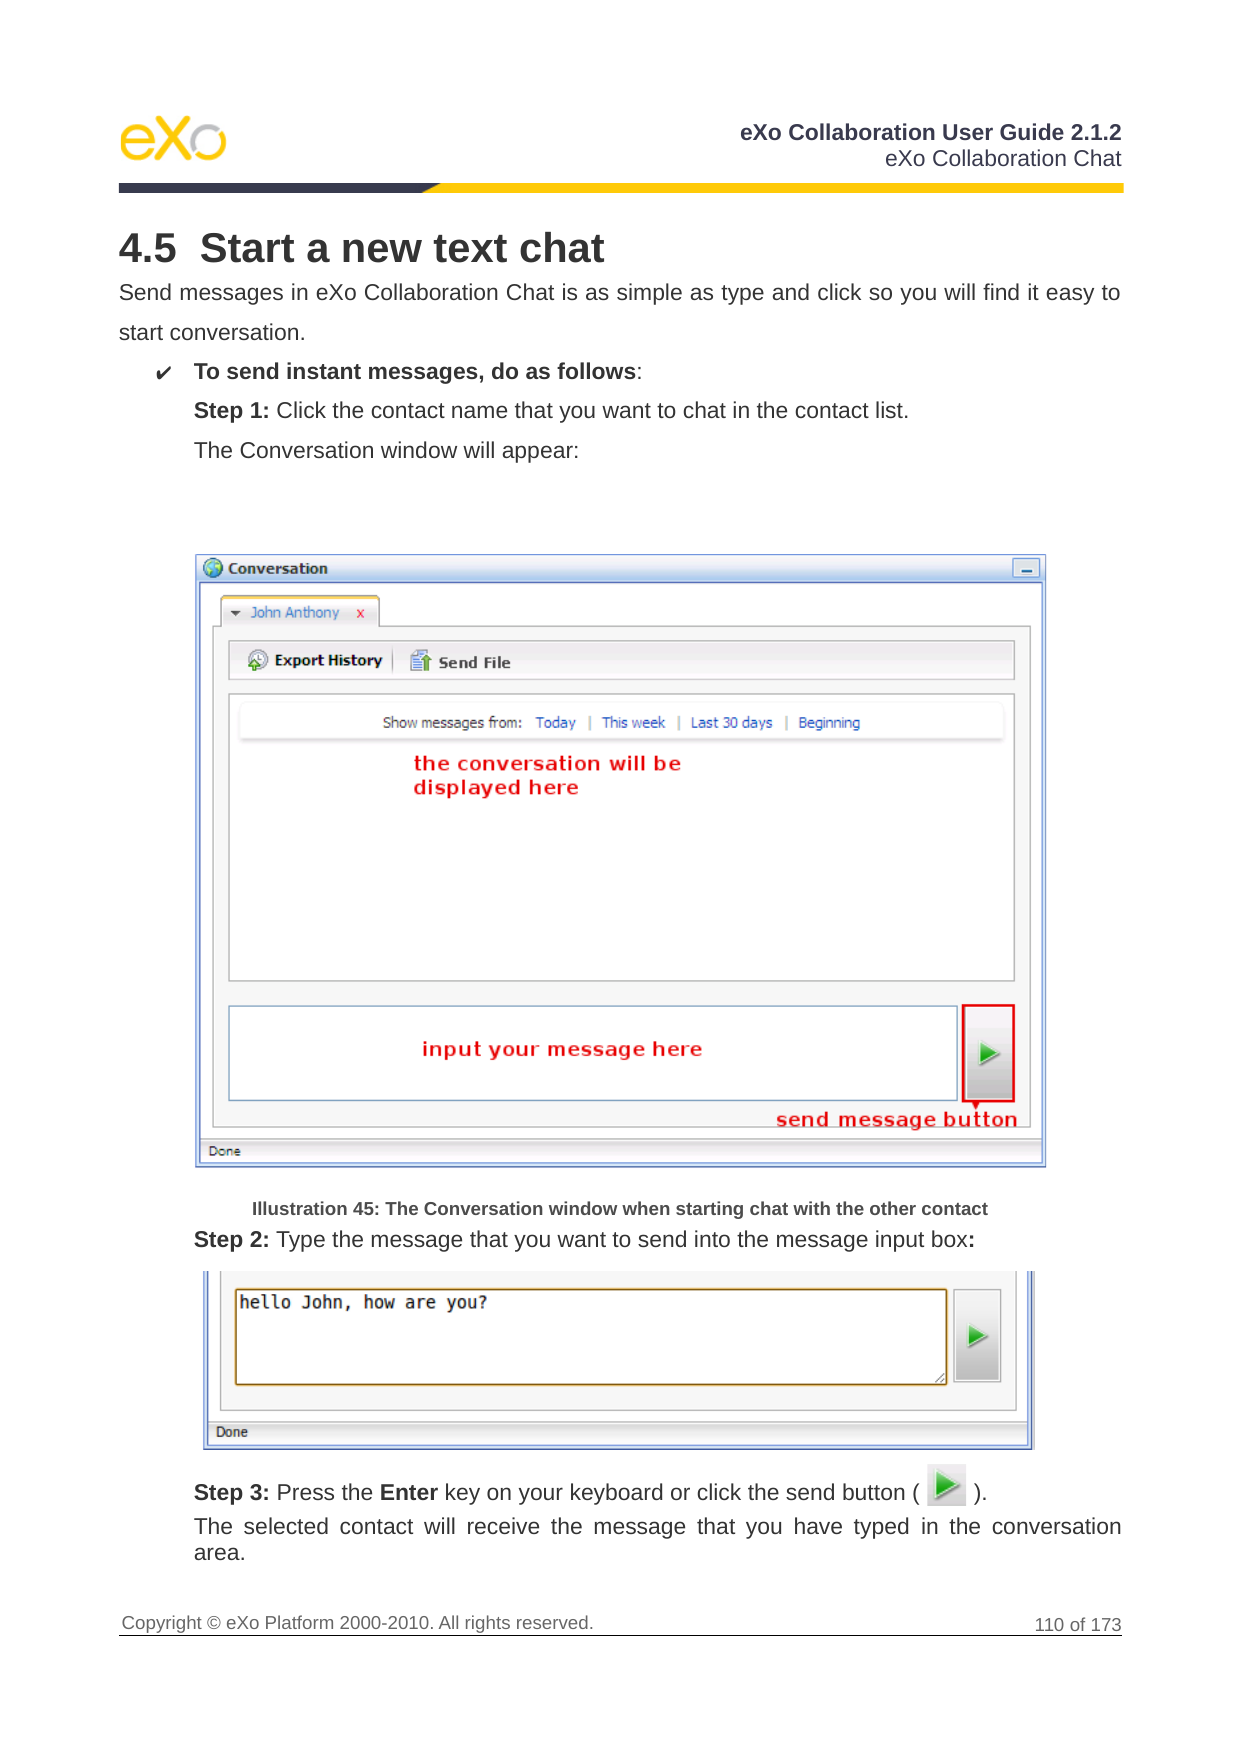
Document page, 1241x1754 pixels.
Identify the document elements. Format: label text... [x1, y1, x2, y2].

picture [120, 115, 227, 161]
list To send instant messages, do as follows: [156, 358, 1122, 384]
picture [194, 554, 1047, 1169]
list The selected contact will receive the message that you have typed in the conversation area. [156, 1513, 1122, 1566]
picture [927, 1464, 967, 1506]
list The Conversation window will appear: [156, 437, 1122, 463]
list Step 1: Click the contact name that you want to chat in the contact list. [156, 397, 1122, 424]
subtitle Start a new text chat [118, 223, 1122, 271]
list Illustration 45: The Conversation window when starting chat with the other contact [138, 1195, 1103, 1219]
list Step 2: Type the message that you want to send into the message input box: [138, 1195, 1122, 1253]
text Send messages in eXo Collaboration Chat is as simple as type and click so you will find it easy to start conversation. [118, 279, 1122, 345]
picture [202, 1271, 1035, 1450]
list Step 3: Press the Enter key on your keyboard or click the send button (). [156, 1476, 1122, 1511]
picture [118, 183, 1124, 193]
